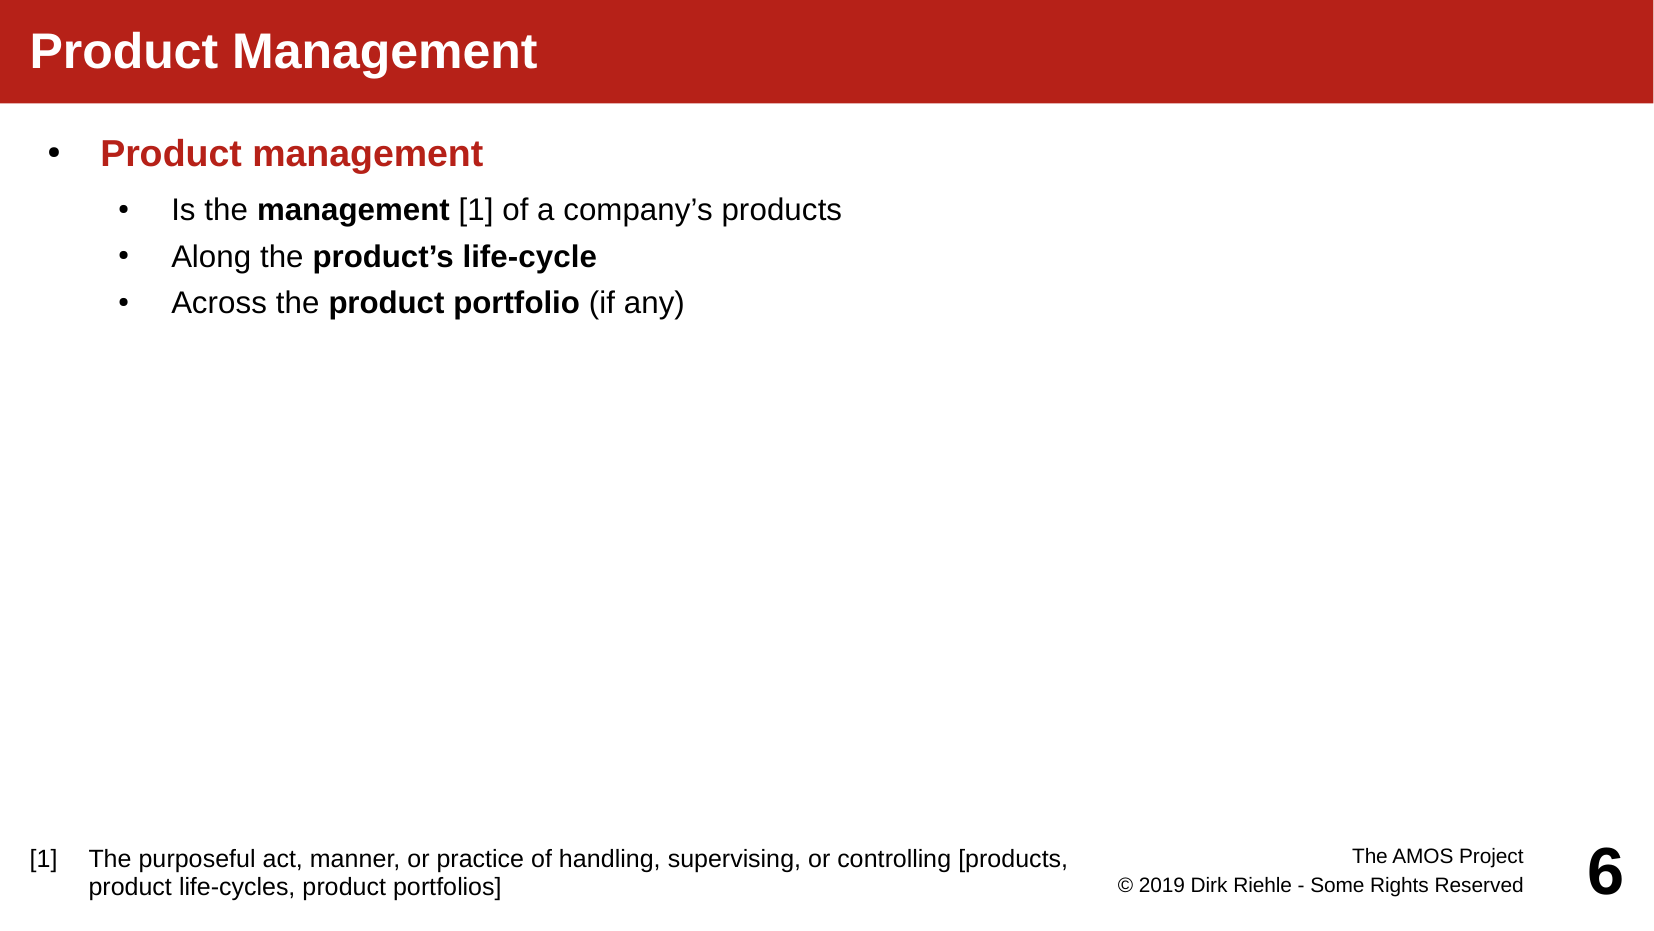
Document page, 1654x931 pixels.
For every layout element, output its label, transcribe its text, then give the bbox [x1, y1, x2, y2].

list Product management Is the management [1] of a company’s products Along the product’s life-cycle Across the product portfolio (if any) [29, 132, 1625, 798]
text_box [1] The purposeful act, manner, or practice of handling, supervising, or controlling [products, product life-cycles, product portfolios] [0, 693, 1182, 931]
title Product Management [0, 0, 1654, 104]
